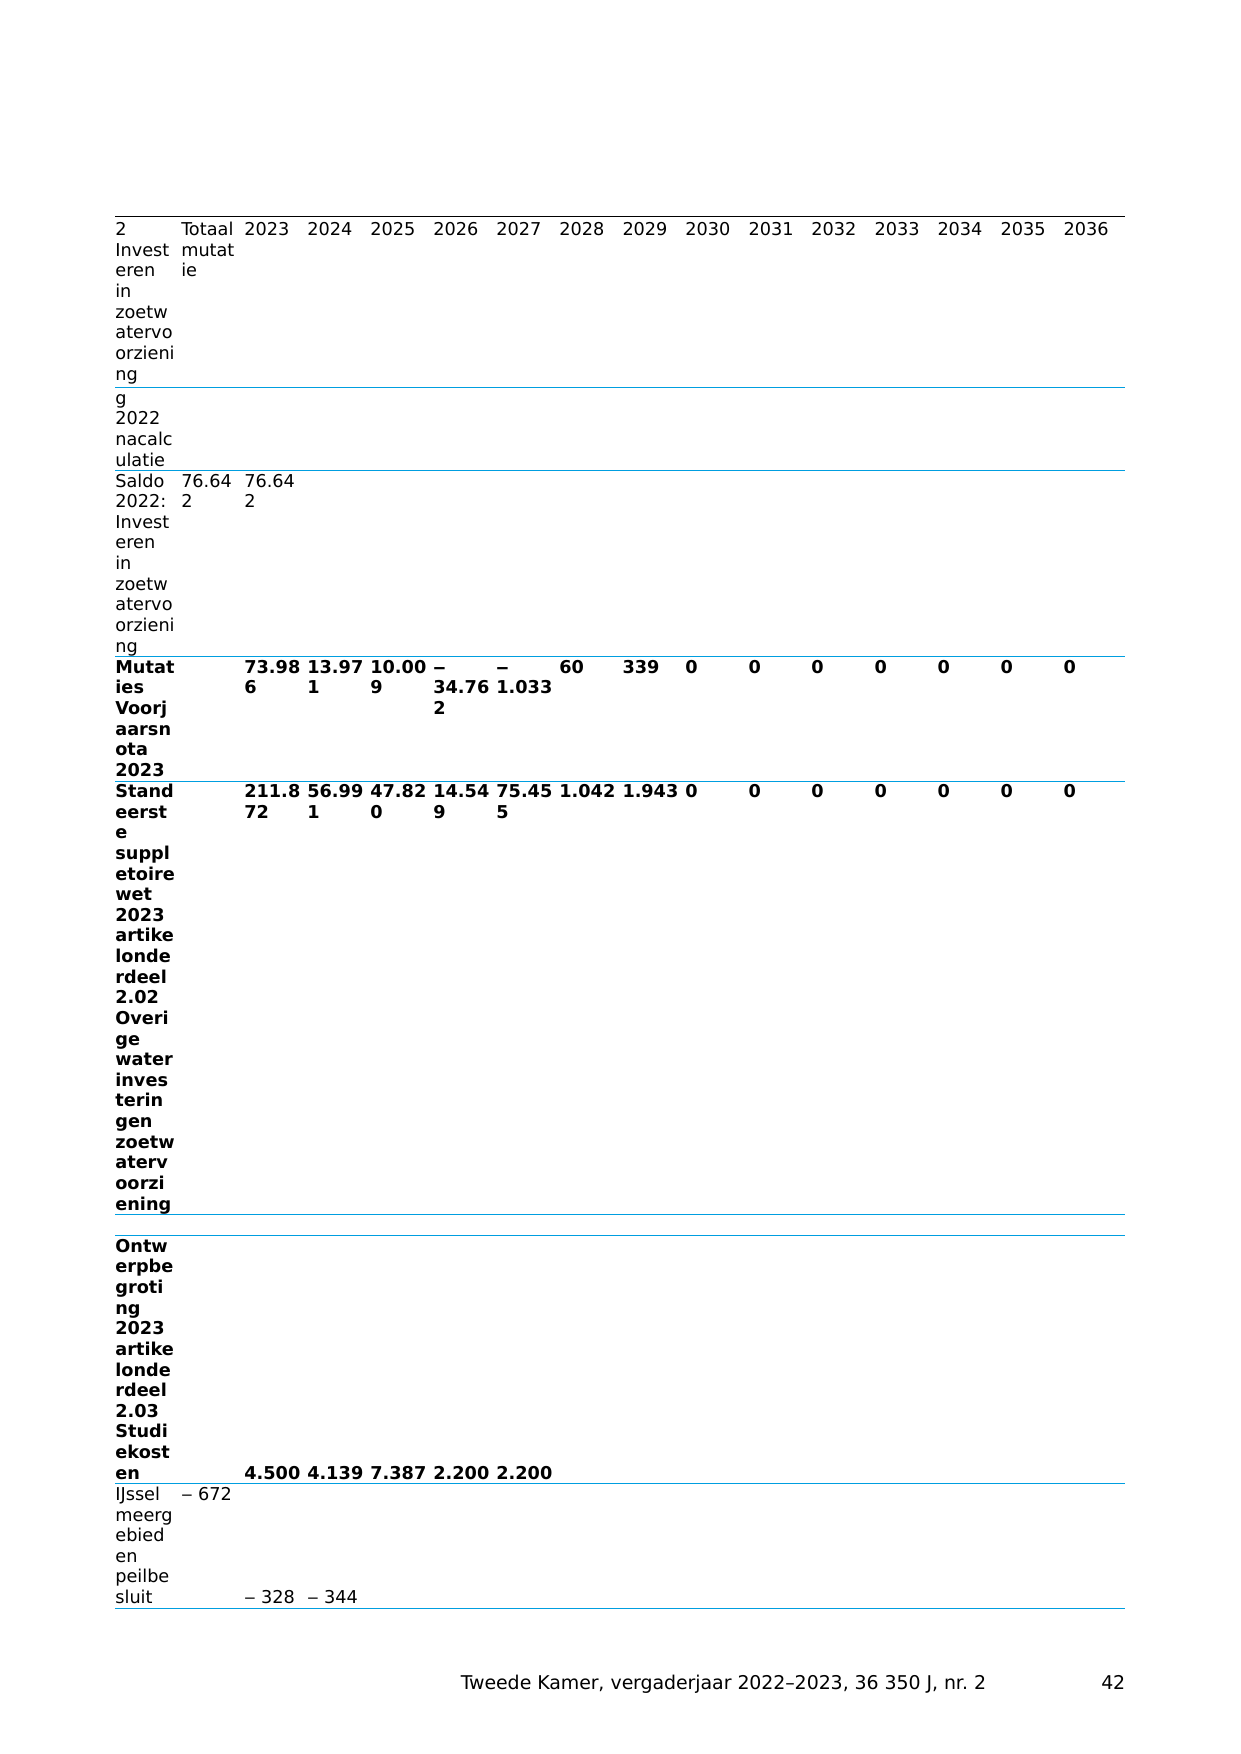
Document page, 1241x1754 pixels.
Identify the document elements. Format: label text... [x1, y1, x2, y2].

table_cell 2027 [493, 217, 556, 387]
table_cell [998, 1236, 1060, 1483]
table_cell [871, 471, 934, 656]
table_cell 2031 [745, 217, 808, 387]
table_cell [178, 1215, 241, 1235]
table_cell ‒ 672 [178, 1484, 241, 1608]
table_cell Totaal mutatie [178, 217, 241, 387]
table_cell [934, 1484, 997, 1608]
table_cell 2025 [367, 217, 430, 387]
table_cell 4.500 [241, 1236, 304, 1483]
table_cell 2028 [556, 217, 619, 387]
table_cell [493, 1484, 556, 1608]
table_cell [682, 1484, 745, 1608]
table_cell [871, 1236, 934, 1483]
table_cell 1.042 [556, 782, 619, 1214]
table_cell 47.820 [367, 782, 430, 1214]
table_cell [178, 388, 241, 470]
table_cell [178, 1236, 241, 1483]
table_cell [178, 657, 241, 781]
table_cell 0 [1060, 782, 1125, 1214]
table_cell [808, 471, 871, 656]
table_cell ‒ 344 [304, 1484, 367, 1608]
table_cell 76.642 [241, 471, 304, 656]
table_cell 2036 [1060, 217, 1125, 387]
table_cell 0 [871, 657, 934, 781]
table_cell 7.387 [367, 1236, 430, 1483]
table_cell 211.872 [241, 782, 304, 1214]
table_cell [556, 1484, 619, 1608]
table_cell [1060, 1215, 1125, 1235]
table_cell 2023 [241, 217, 304, 387]
table_cell [808, 388, 871, 470]
table_cell [871, 1484, 934, 1608]
table_cell IJsselmeergebied en peilbesluit [115, 1484, 178, 1608]
table_cell [556, 1236, 619, 1483]
table_cell [998, 471, 1060, 656]
table_cell [745, 1236, 808, 1483]
table_cell [367, 471, 430, 656]
table_cell 0 [871, 782, 934, 1214]
table_cell 0 [745, 782, 808, 1214]
table_cell 75.455 [493, 782, 556, 1214]
table_cell ‒ 1.033 [493, 657, 556, 781]
table_cell 0 [808, 782, 871, 1214]
table_cell 339 [619, 657, 682, 781]
table_cell [1060, 471, 1125, 656]
table_cell [367, 1215, 430, 1235]
table_cell [556, 471, 619, 656]
table_cell 2.200 [493, 1236, 556, 1483]
table_cell 2029 [619, 217, 682, 387]
table_cell 2034 [934, 217, 997, 387]
table_cell [682, 388, 745, 470]
table_cell [619, 1484, 682, 1608]
table_cell [1060, 1236, 1125, 1483]
table_cell [871, 1215, 934, 1235]
table_cell [998, 388, 1060, 470]
table_cell ‒ 34.762 [430, 657, 493, 781]
table_cell [871, 388, 934, 470]
table_cell [430, 1484, 493, 1608]
table_cell 2 Investeren in zoetwatervoorziening [115, 217, 178, 387]
table_cell 76.642 [178, 471, 241, 656]
table_cell [745, 1215, 808, 1235]
table_cell [241, 1215, 304, 1235]
table_cell 2032 [808, 217, 871, 387]
table_cell [1060, 1484, 1125, 1608]
table_cell [619, 1215, 682, 1235]
table_cell [682, 1236, 745, 1483]
table_header Tabel 13 [115, 191, 1125, 216]
table_cell [745, 471, 808, 656]
table_cell 73.986 [241, 657, 304, 781]
table_cell 0 [934, 657, 997, 781]
table_cell 14.549 [430, 782, 493, 1214]
table_cell 4.139 [304, 1236, 367, 1483]
table_cell 0 [682, 782, 745, 1214]
table_cell [556, 388, 619, 470]
table_cell [808, 1236, 871, 1483]
table_cell [934, 1236, 997, 1483]
table_cell 2.200 [430, 1236, 493, 1483]
table_cell [619, 1236, 682, 1483]
table_cell [934, 1215, 997, 1235]
table_cell [998, 1484, 1060, 1608]
table_cell [808, 1484, 871, 1608]
table_cell [808, 1215, 871, 1235]
table_cell Mutaties Voorjaarsnota 2023 [115, 657, 178, 781]
table_cell ‒ 328 [241, 1484, 304, 1608]
table_cell 56.991 [304, 782, 367, 1214]
table_cell 2035 [998, 217, 1060, 387]
table_cell [304, 471, 367, 656]
table_cell [430, 388, 493, 470]
table_cell [430, 1215, 493, 1235]
table_cell [934, 388, 997, 470]
table_cell 0 [745, 657, 808, 781]
table_cell 2024 [304, 217, 367, 387]
table_cell [304, 1215, 367, 1235]
table_cell [682, 1215, 745, 1235]
table_cell 2030 [682, 217, 745, 387]
table_cell [682, 471, 745, 656]
table_cell [745, 388, 808, 470]
table_cell [998, 1215, 1060, 1235]
table_cell 60 [556, 657, 619, 781]
table_cell [241, 388, 304, 470]
table_cell 13.971 [304, 657, 367, 781]
table_cell g 2022 nacalculatie [115, 388, 178, 470]
table_cell [745, 1484, 808, 1608]
table_cell 2026 [430, 217, 493, 387]
table_cell 1.943 [619, 782, 682, 1214]
table_cell [367, 388, 430, 470]
table_cell 0 [998, 782, 1060, 1214]
table_cell 0 [808, 657, 871, 781]
table_cell [556, 1215, 619, 1235]
table_cell 10.009 [367, 657, 430, 781]
table_cell [1060, 388, 1125, 470]
table_cell 0 [998, 657, 1060, 781]
table_cell 0 [682, 657, 745, 781]
table_cell [493, 388, 556, 470]
table_cell 0 [1060, 657, 1125, 781]
table_cell [367, 1484, 430, 1608]
table_cell [934, 471, 997, 656]
table_cell [178, 782, 241, 1214]
table_cell [619, 388, 682, 470]
table_cell Saldo 2022: Investeren in zoetwatervoorziening [115, 471, 178, 656]
table_cell 0 [934, 782, 997, 1214]
table_cell [493, 1215, 556, 1235]
table_cell Ontwerpbegroting 2023 artikelonderdeel 2.03 Studiekosten [115, 1236, 178, 1483]
table_cell [304, 388, 367, 470]
table_cell [493, 471, 556, 656]
table_cell [115, 1215, 178, 1235]
table_cell [619, 471, 682, 656]
table_cell [430, 471, 493, 656]
table_cell 2033 [871, 217, 934, 387]
table_cell Stand eerste suppletoire wet 2023 artikelonderdeel 2.02 Overige waterinvesteringen zoetwatervoorziening [115, 782, 178, 1214]
